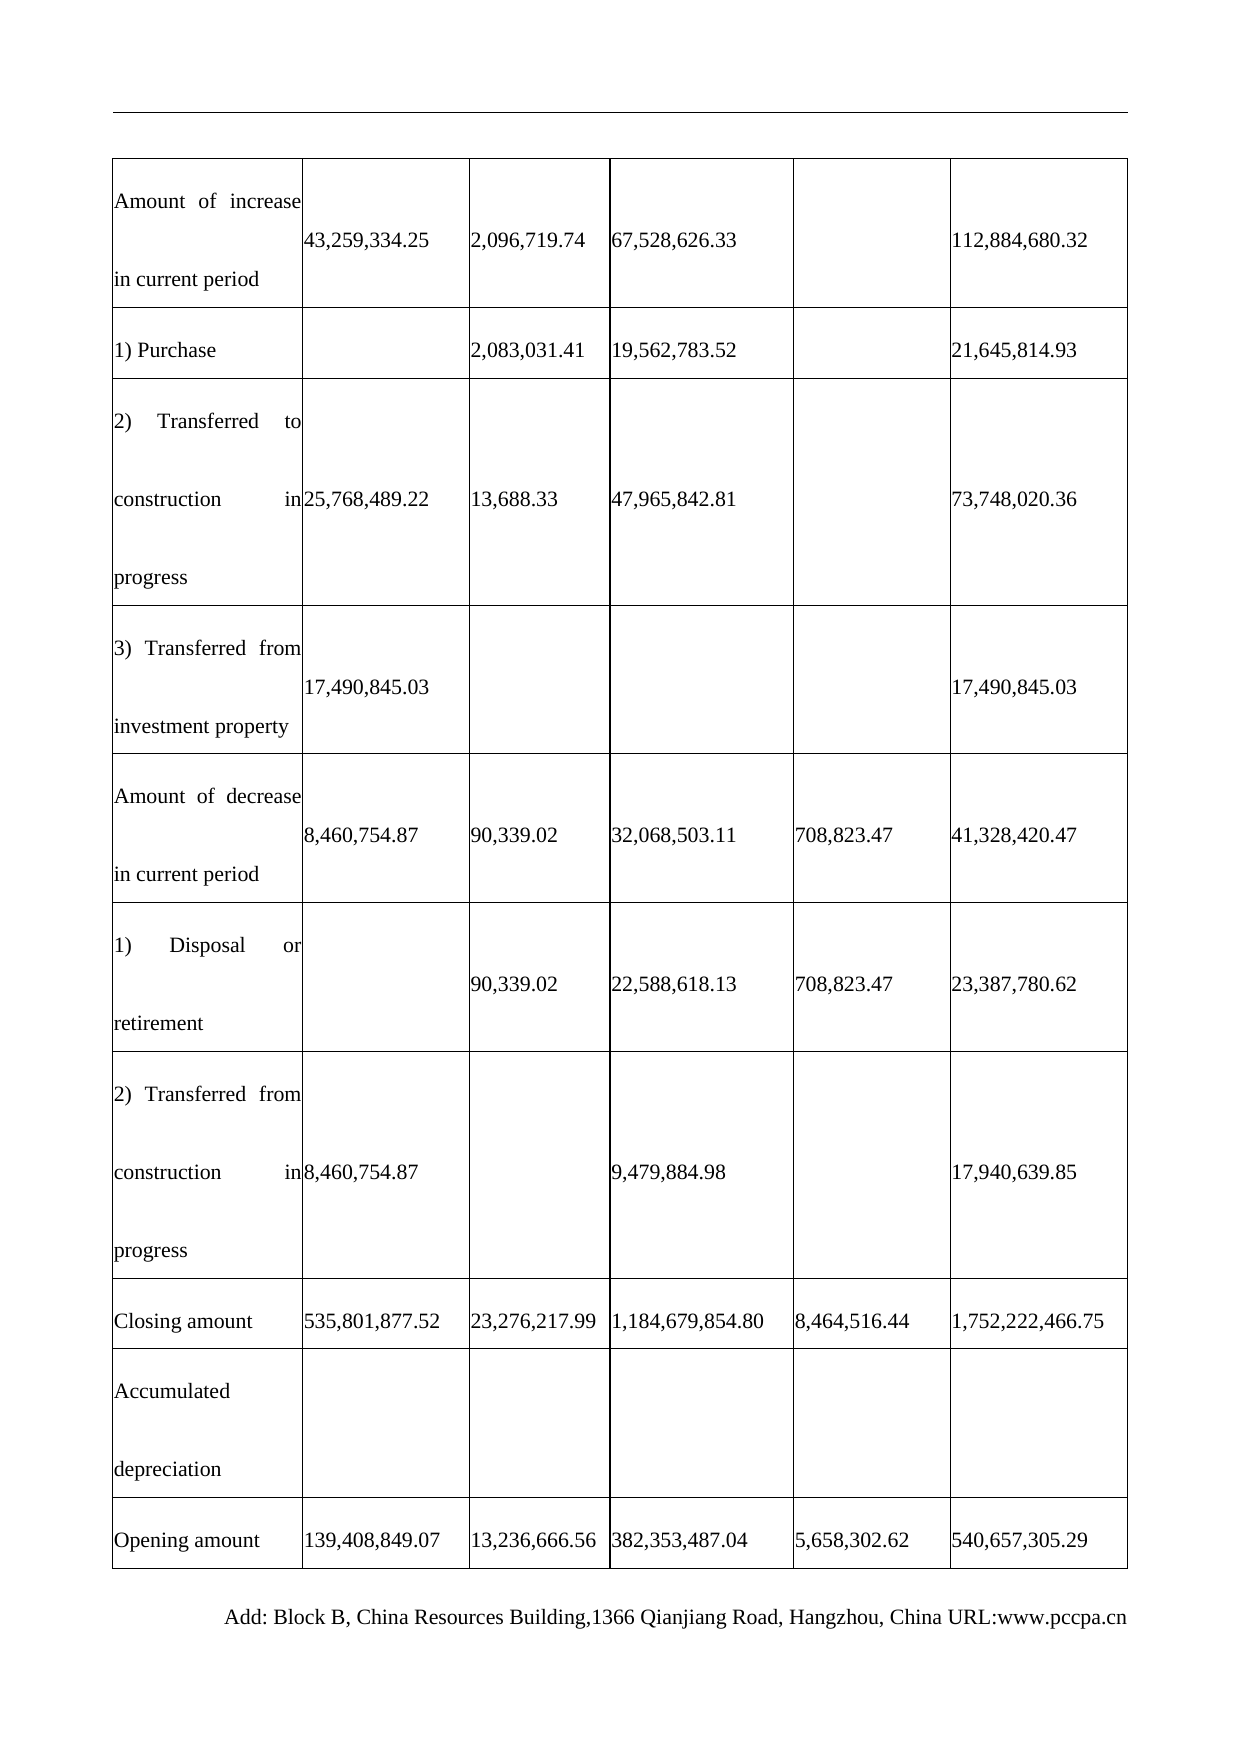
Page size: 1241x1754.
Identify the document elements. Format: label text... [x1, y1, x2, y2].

table_cell Opening amount [113, 1498, 302, 1568]
table_cell [303, 308, 469, 378]
table_cell 112,884,680.32 [951, 159, 1127, 307]
table_cell 17,490,845.03 [951, 606, 1127, 753]
table_cell 535,801,877.52 [303, 1279, 469, 1348]
table_cell 3) Transferred from investment property [113, 606, 302, 753]
table_cell 2,083,031.41 [470, 308, 609, 378]
table_cell 2) Transferred from construction in progress [113, 1052, 302, 1278]
table_cell [794, 1052, 950, 1278]
table_cell 13,688.33 [470, 379, 609, 604]
table_cell 2,096,719.74 [470, 159, 609, 307]
table_cell 8,460,754.87 [303, 754, 469, 902]
table_cell 382,353,487.04 [611, 1498, 793, 1568]
table_cell [794, 606, 950, 753]
table_cell [794, 159, 950, 307]
table_cell 73,748,020.36 [951, 379, 1127, 604]
table_cell 90,339.02 [470, 903, 609, 1051]
table_cell 8,464,516.44 [794, 1279, 950, 1348]
table_cell 17,490,845.03 [303, 606, 469, 753]
table_cell 67,528,626.33 [611, 159, 793, 307]
table_cell 41,328,420.47 [951, 754, 1127, 902]
table_cell 23,276,217.99 [470, 1279, 609, 1348]
table_cell 22,588,618.13 [611, 903, 793, 1051]
table_cell 21,645,814.93 [951, 308, 1127, 378]
table_cell 708,823.47 [794, 903, 950, 1051]
table_cell 540,657,305.29 [951, 1498, 1127, 1568]
table_cell 708,823.47 [794, 754, 950, 902]
table_cell 1) Purchase [113, 308, 302, 378]
table_cell 1,752,222,466.75 [951, 1279, 1127, 1348]
table_cell 8,460,754.87 [303, 1052, 469, 1278]
table_cell Closing amount [113, 1279, 302, 1348]
table_cell 17,940,639.85 [951, 1052, 1127, 1278]
table_cell Amount of decrease in current period [113, 754, 302, 902]
table_cell Accumulated depreciation [113, 1349, 302, 1497]
table_cell [470, 1052, 609, 1278]
table_cell 9,479,884.98 [611, 1052, 793, 1278]
table_cell 13,236,666.56 [470, 1498, 609, 1568]
table_cell [470, 1349, 609, 1497]
table_cell 47,965,842.81 [611, 379, 793, 604]
table_cell 1) Disposal or retirement [113, 903, 302, 1051]
table_cell 32,068,503.11 [611, 754, 793, 902]
table_cell [470, 606, 609, 753]
table_cell [794, 308, 950, 378]
table_cell 23,387,780.62 [951, 903, 1127, 1051]
table_cell 25,768,489.22 [303, 379, 469, 604]
table_cell [794, 379, 950, 604]
table_cell [794, 1349, 950, 1497]
table_cell [951, 1349, 1127, 1497]
table_cell 1,184,679,854.80 [611, 1279, 793, 1348]
table_cell 139,408,849.07 [303, 1498, 469, 1568]
table_cell 5,658,302.62 [794, 1498, 950, 1568]
table_cell [611, 1349, 793, 1497]
table_cell 2) Transferred to construction in progress [113, 379, 302, 604]
table_cell [303, 903, 469, 1051]
table_cell [611, 606, 793, 753]
table_cell 90,339.02 [470, 754, 609, 902]
table_cell 19,562,783.52 [611, 308, 793, 378]
table_cell [303, 1349, 469, 1497]
table_cell 43,259,334.25 [303, 159, 469, 307]
table_cell Amount of increase in current period [113, 159, 302, 307]
